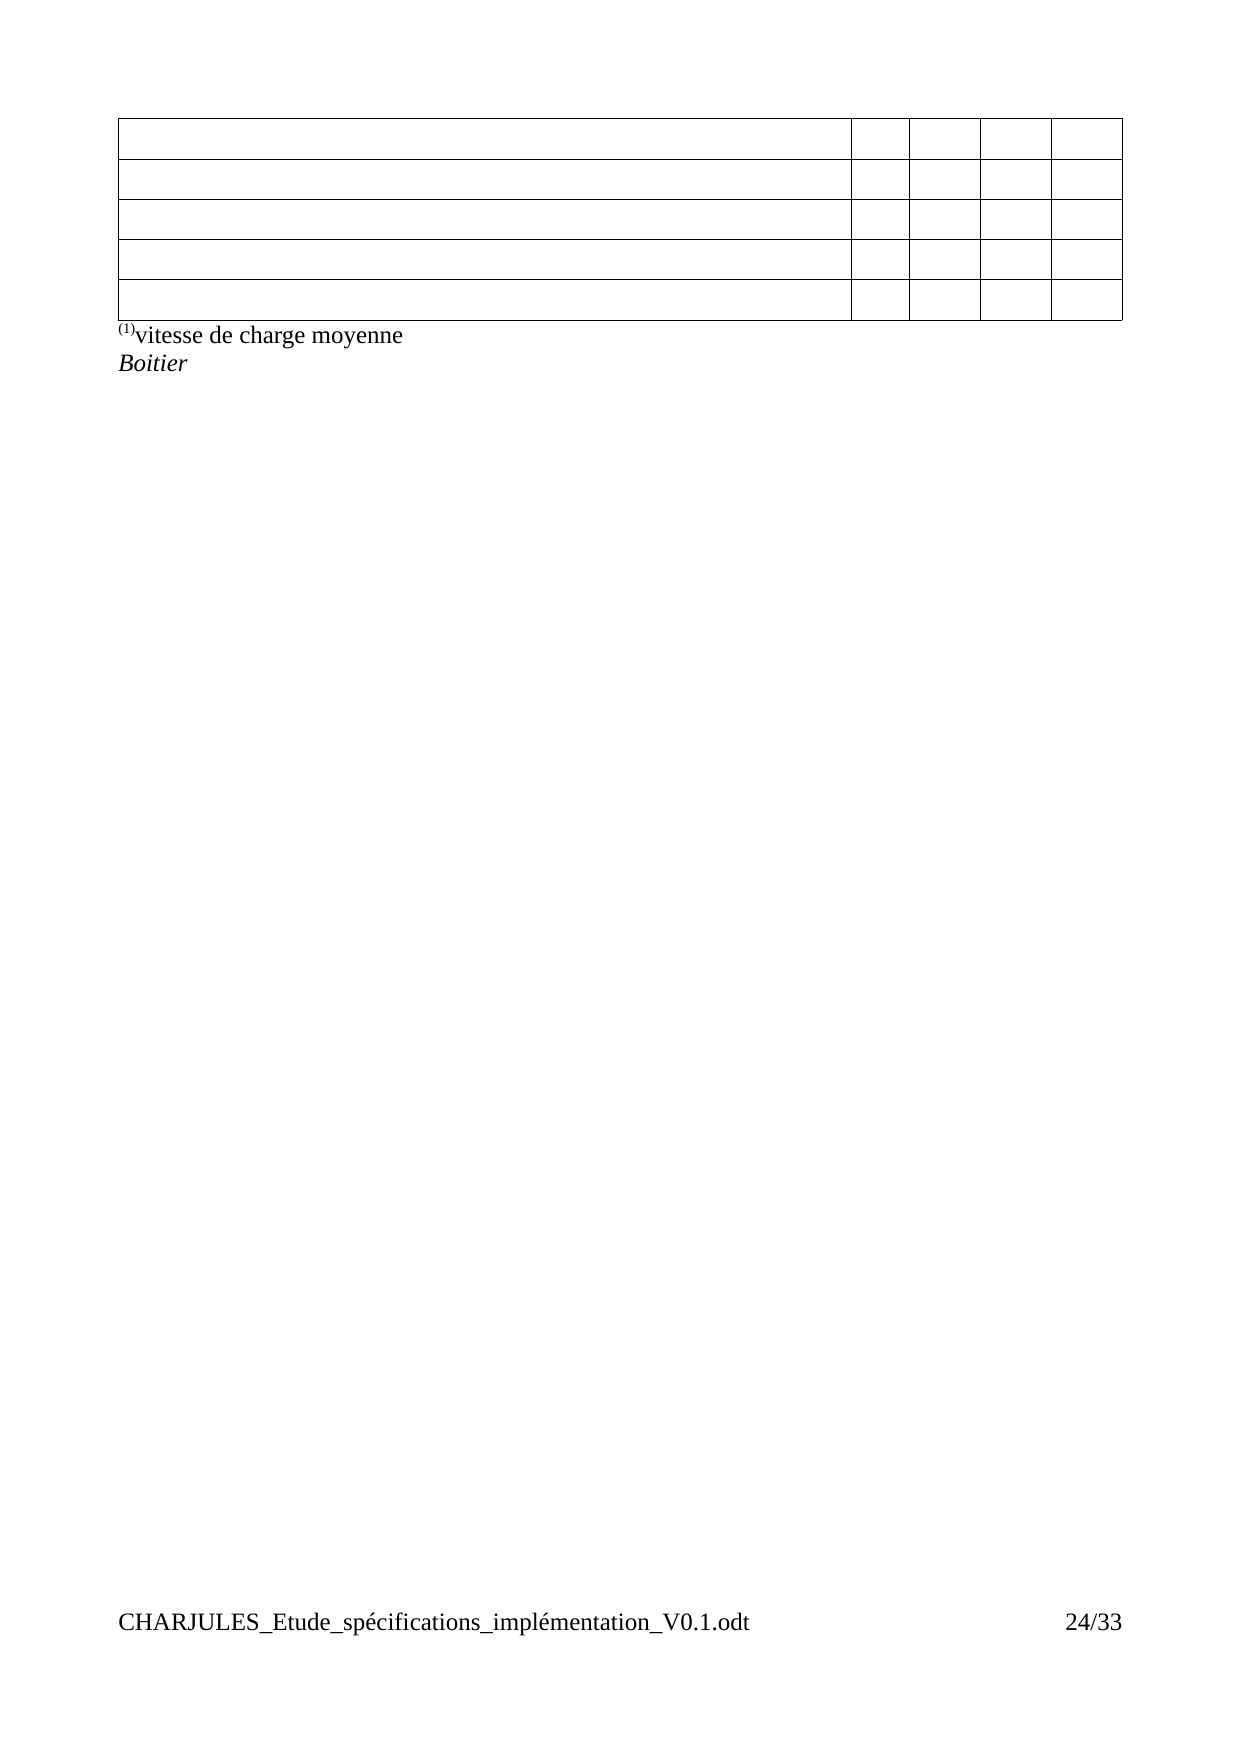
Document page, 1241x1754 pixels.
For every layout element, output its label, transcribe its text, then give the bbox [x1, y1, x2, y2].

text (1)vitesse de charge moyenne [118, 321, 1122, 348]
table_cell [910, 240, 980, 279]
table_cell [852, 200, 909, 239]
table_cell [119, 160, 851, 199]
table_cell [981, 280, 1051, 320]
table_cell [981, 200, 1051, 239]
table_cell [910, 280, 980, 320]
table_cell [852, 119, 909, 158]
table_cell [119, 119, 851, 158]
table_cell [1052, 119, 1122, 158]
table_cell [852, 280, 909, 320]
table_cell [910, 160, 980, 199]
table_cell [1052, 200, 1122, 239]
table_cell [1052, 160, 1122, 199]
table_cell [1052, 280, 1122, 320]
table_cell [981, 119, 1051, 158]
table_cell [119, 240, 851, 279]
table_cell [119, 200, 851, 239]
table_cell [981, 240, 1051, 279]
table_cell [852, 160, 909, 199]
table_cell [119, 280, 851, 320]
text Boitier [118, 348, 1122, 377]
table_cell [981, 160, 1051, 199]
table_cell [1052, 240, 1122, 279]
table_cell [910, 119, 980, 158]
table_cell [852, 240, 909, 279]
table_cell [910, 200, 980, 239]
